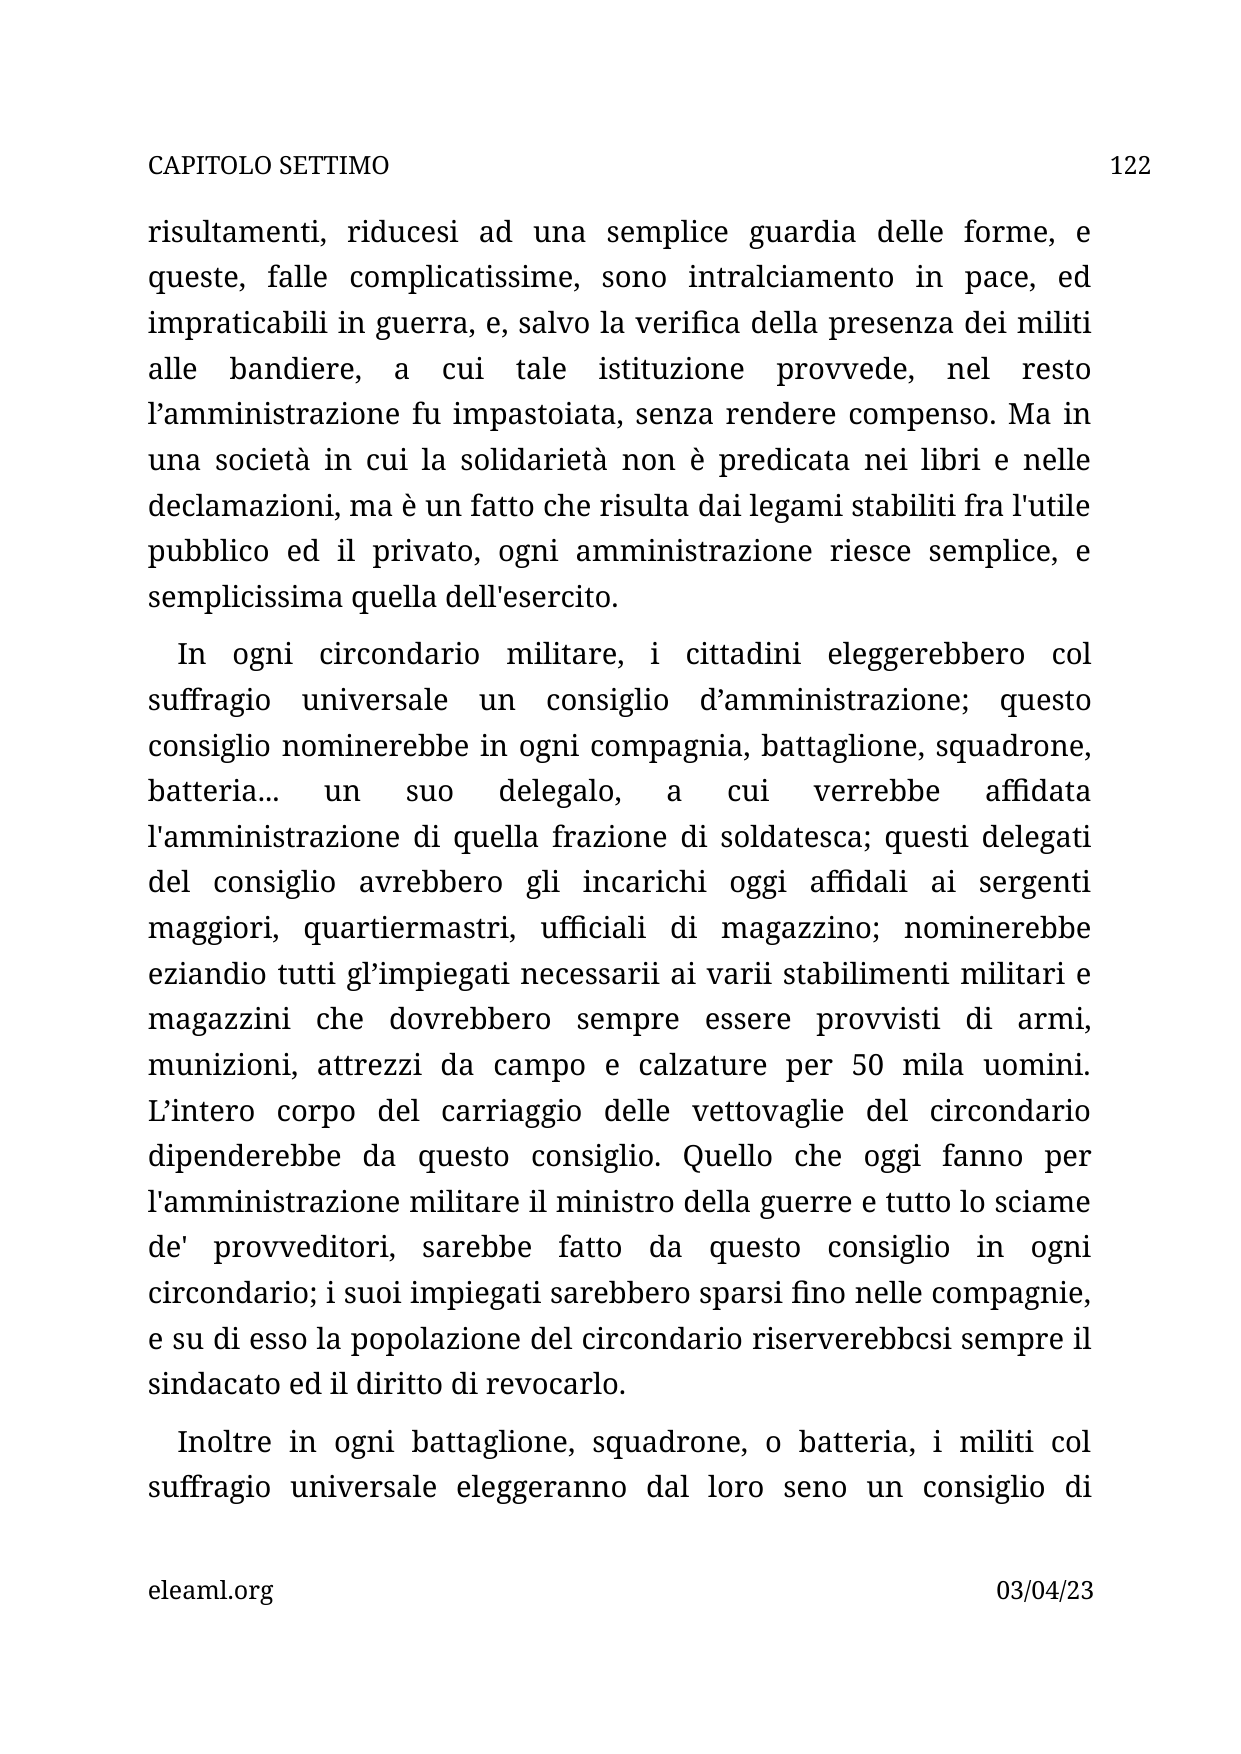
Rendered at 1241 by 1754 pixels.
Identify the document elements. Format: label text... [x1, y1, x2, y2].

text risultamenti, riducesi ad una semplice guardia delle forme, e queste, falle complicatissime, sono intralciamento in pace, ed impraticabili in guerra, e, salvo la verifica della presenza dei militi alle bandiere, a cui tale istituzione provvede, nel resto l’amministrazione fu impastoiata, senza rendere compenso. Ma in una società in cui la solidarietà non è predicata nei libri e nelle declamazioni, ma è un fatto che risulta dai legami stabiliti fra l'utile pubblico ed il privato, ogni amministrazione riesce semplice, e semplicissima quella dell'esercito. [148, 211, 1093, 616]
text In ogni circondario militare, i cittadini eleggerebbero col suffragio universale un consiglio d’amministrazione; questo consiglio nominerebbe in ogni compagnia, battaglione, squadrone, batteria... un suo delegalo, a cui verrebbe affidata l'amministrazione di quella frazione di soldatesca; questi delegati del consiglio avrebbero gli incarichi oggi affidali ai sergenti maggiori, quartiermastri, ufficiali di magazzino; nominerebbe eziandio tutti gl’impiegati necessarii ai varii stabilimenti militari e magazzini che dovrebbero sempre essere provvisti di armi, munizioni, attrezzi da campo e calzature per 50 mila uomini. L’intero corpo del carriaggio delle vettovaglie del circondario dipenderebbe da questo consiglio. Quello che oggi fanno per l'amministrazione militare il ministro della guerre e tutto lo sciame de' provveditori, sarebbe fatto da questo consiglio in ogni circondario; i suoi impiegati sarebbero sparsi fino nelle compagnie, e su di esso la popolazione del circondario riserverebbcsi sempre il sindacato ed il diritto di revocarlo. [148, 634, 1093, 1403]
text Inoltre in ogni battaglione, squadrone, o batteria, i militi col suffragio universale eleggeranno dal loro seno un consiglio di [148, 1421, 1093, 1506]
